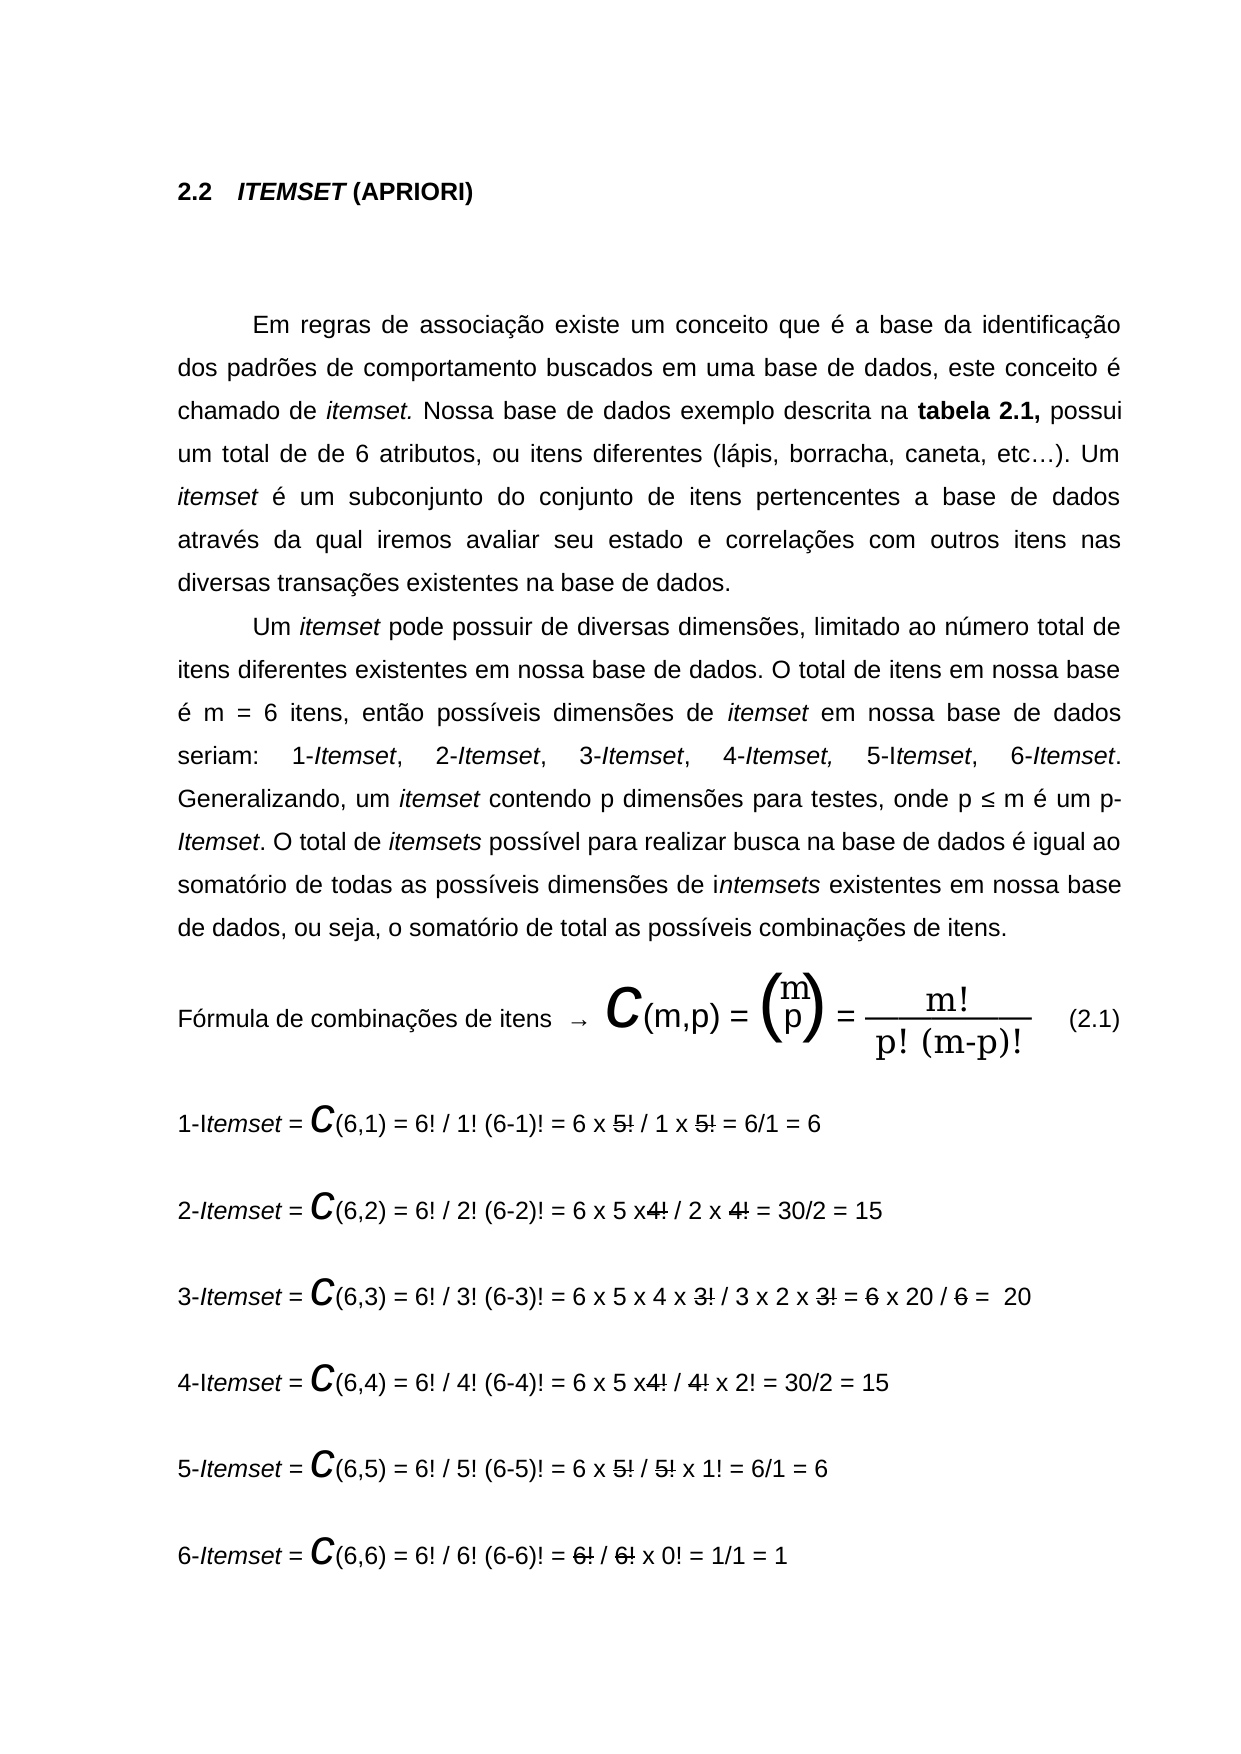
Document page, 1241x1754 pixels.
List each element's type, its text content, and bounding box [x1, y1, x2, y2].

text Em regras de associação existe um conceito que é a base da identificação dos padrões de comportamento buscados em uma base de dados, este conceito é chamado de itemset. Nossa base de dados exemplo descrita na tabela 2.1, possui um total de de 6 atributos, ou itens diferentes (lápis, borracha, caneta, etc…). Um itemset é um subconjunto do conjunto de itens pertencentes a base de dados através da qual iremos avaliar seu estado e correlações com outros itens nas diversas transações existentes na base de dados. [177, 310, 1122, 597]
text 5-Itemset = c(6,5) = 6! / 5! (6-5)! = 6 x 5! / 5! x 1! = 6/1 = 6 [177, 1431, 1122, 1488]
text 3-Itemset = c(6,3) = 6! / 3! (6-3)! = 6 x 5 x 4 x 3! / 3 x 2 x 3! = 6 x 20 / 6 = 20 [177, 1258, 1122, 1316]
text Um itemset pode possuir de diversas dimensões, limitado ao número total de itens diferentes existentes em nossa base de dados. O total de itens em nossa base é m = 6 itens, então possíveis dimensões de itemset em nossa base de dados seriam: 1-Itemset, 2-Itemset, 3-Itemset, 4-Itemset, 5-Itemset, 6-Itemset. Generalizando, um itemset contendo p dimensões para testes, onde p ≤ m é um p-Itemset. O total de itemsets possível para realizar busca na base de dados é igual ao somatório de todas as possíveis dimensões de intemsets existentes em nossa base de dados, ou seja, o somatório de total as possíveis combinações de itens. [177, 612, 1122, 942]
text 4-Itemset = c(6,4) = 6! / 4! (6-4)! = 6 x 5 x4! / 4! x 2! = 30/2 = 15 [177, 1345, 1122, 1402]
text Fórmula de combinações de itens → c(m,p) = (p) = ————— (2.1) [177, 957, 1122, 1043]
text 6-Itemset = c(6,6) = 6! / 6! (6-6)! = 6! / 6! x 0! = 1/1 = 1 [177, 1517, 1122, 1575]
text 1-Itemset = c(6,1) = 6! / 1! (6-1)! = 6 x 5! / 1 x 5! = 6/1 = 6 [177, 1086, 1122, 1143]
subtitle ITEMSET (APRIORI) [177, 177, 1122, 206]
text 2-Itemset = c(6,2) = 6! / 2! (6-2)! = 6 x 5 x4! / 2 x 4! = 30/2 = 15 [177, 1172, 1122, 1230]
